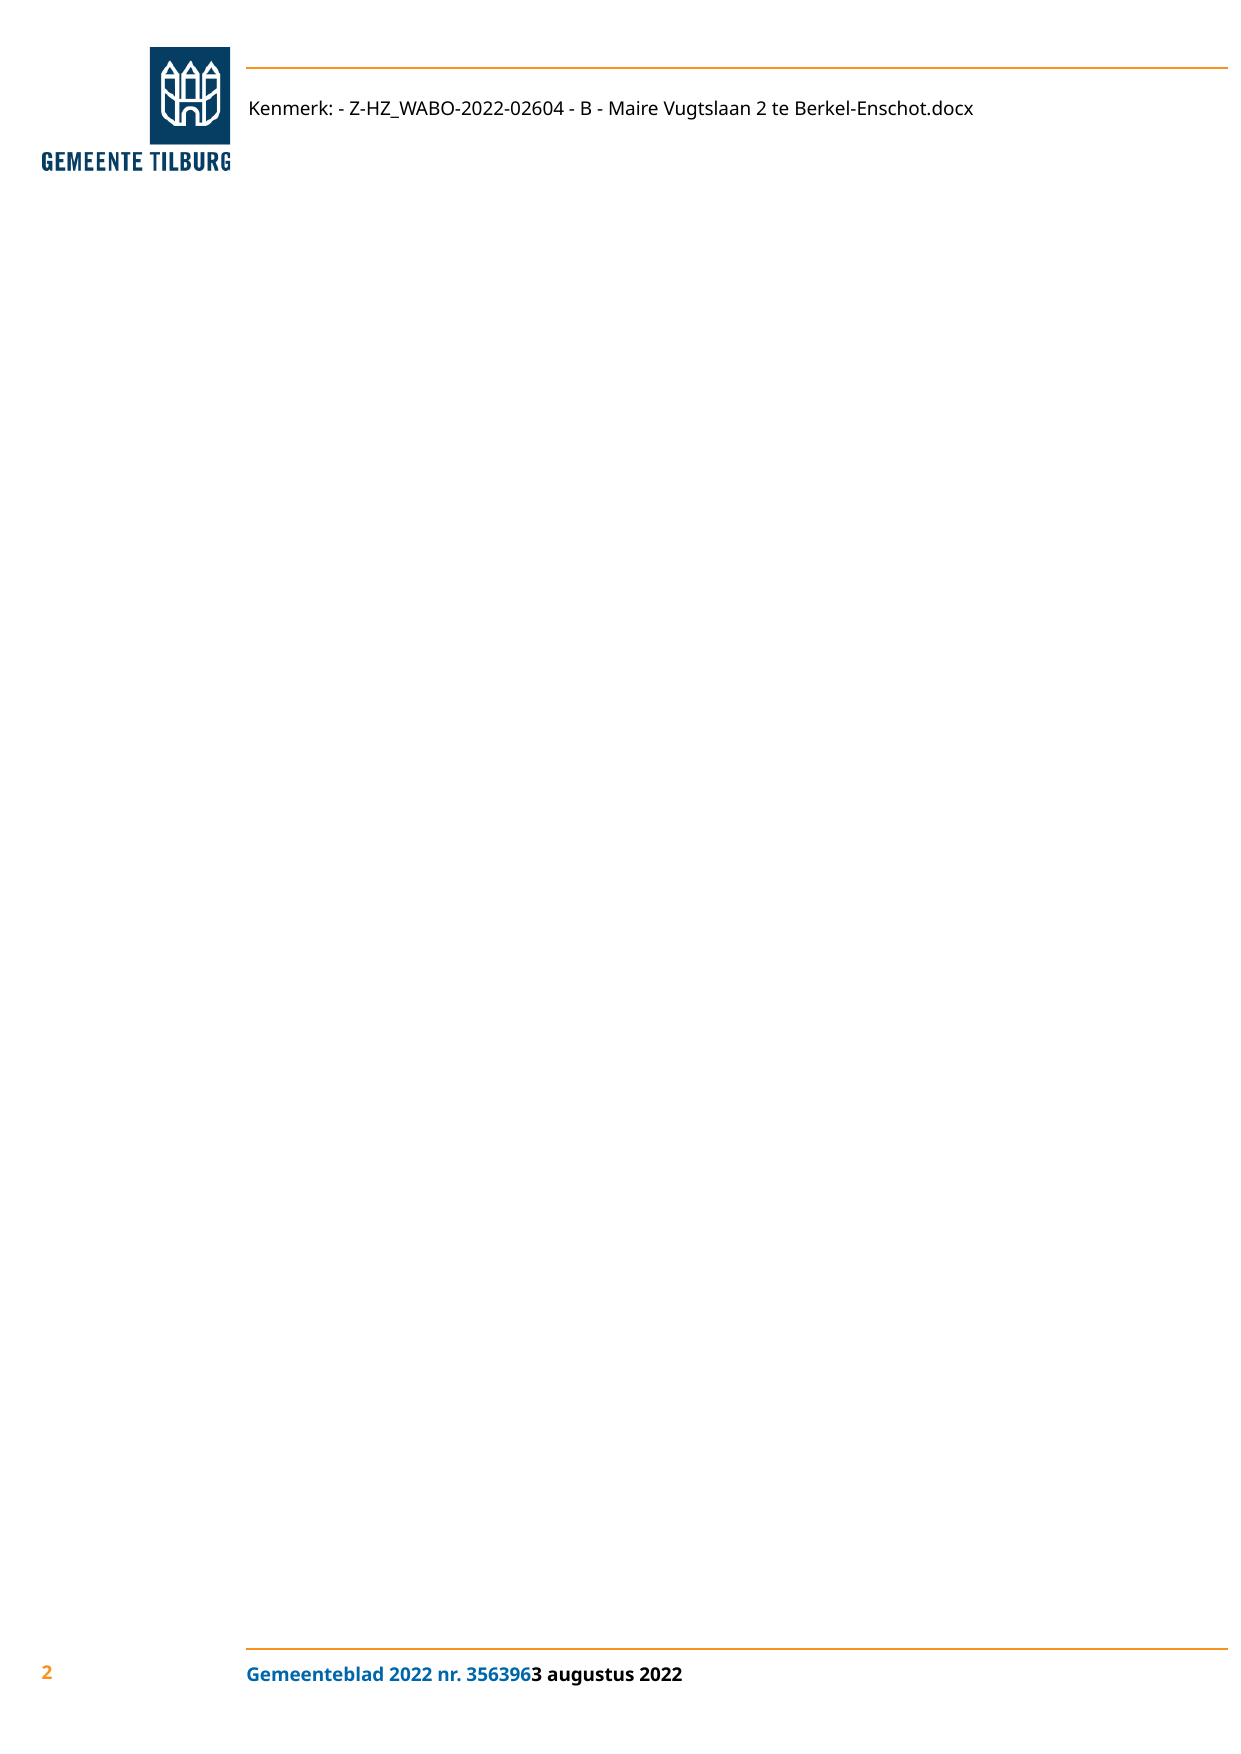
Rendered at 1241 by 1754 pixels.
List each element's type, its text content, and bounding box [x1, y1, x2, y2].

text Kenmerk: - Z-HZ_WABO-2022-02604 - B - Maire Vugtslaan 2 te Berkel-Enschot.docx [248, 95, 1152, 121]
picture [41, 47, 231, 172]
